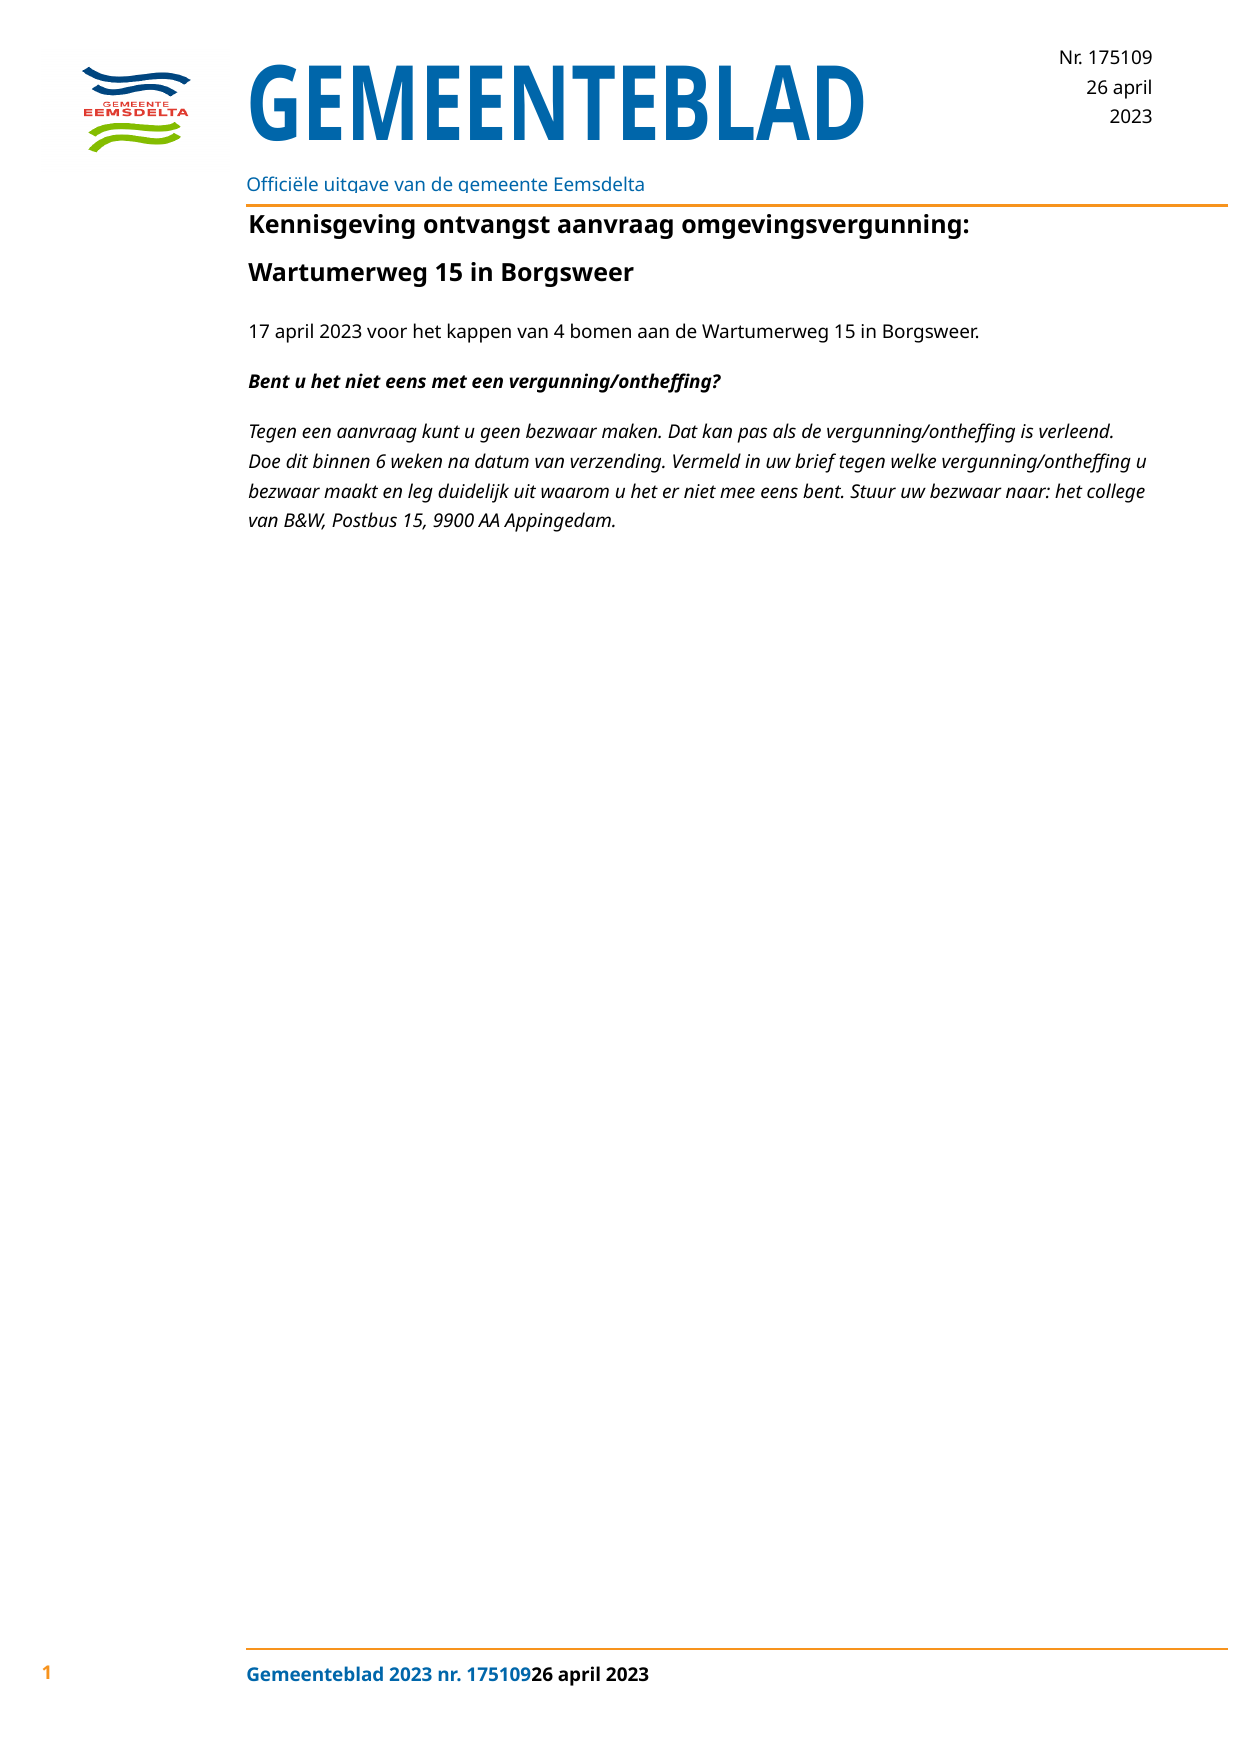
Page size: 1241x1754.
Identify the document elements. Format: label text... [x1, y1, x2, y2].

text Bent u het niet eens met een vergunning/ontheffing? [248, 368, 1152, 394]
text 17 april 2023 voor het kappen van 4 bomen aan de Wartumerweg 15 in Borgsweer. [248, 318, 1152, 344]
text Kennisgeving ontvangst aanvraag omgevingsvergunning: Wartumerweg 15 in Borgsweer [248, 207, 1152, 288]
picture [41, 47, 231, 172]
text Tegen een aanvraag kunt u geen bezwaar maken. Dat kan pas als de vergunning/ontheffing is verleend. Doe dit binnen 6 weken na datum van verzending. Vermeld in uw brief tegen welke vergunning/ontheffing u bezwaar maakt en leg duidelijk uit waarom u het er niet mee eens bent. Stuur uw bezwaar naar: het college van B&W, Postbus 15, 9900 AA Appingedam. [248, 419, 1152, 533]
